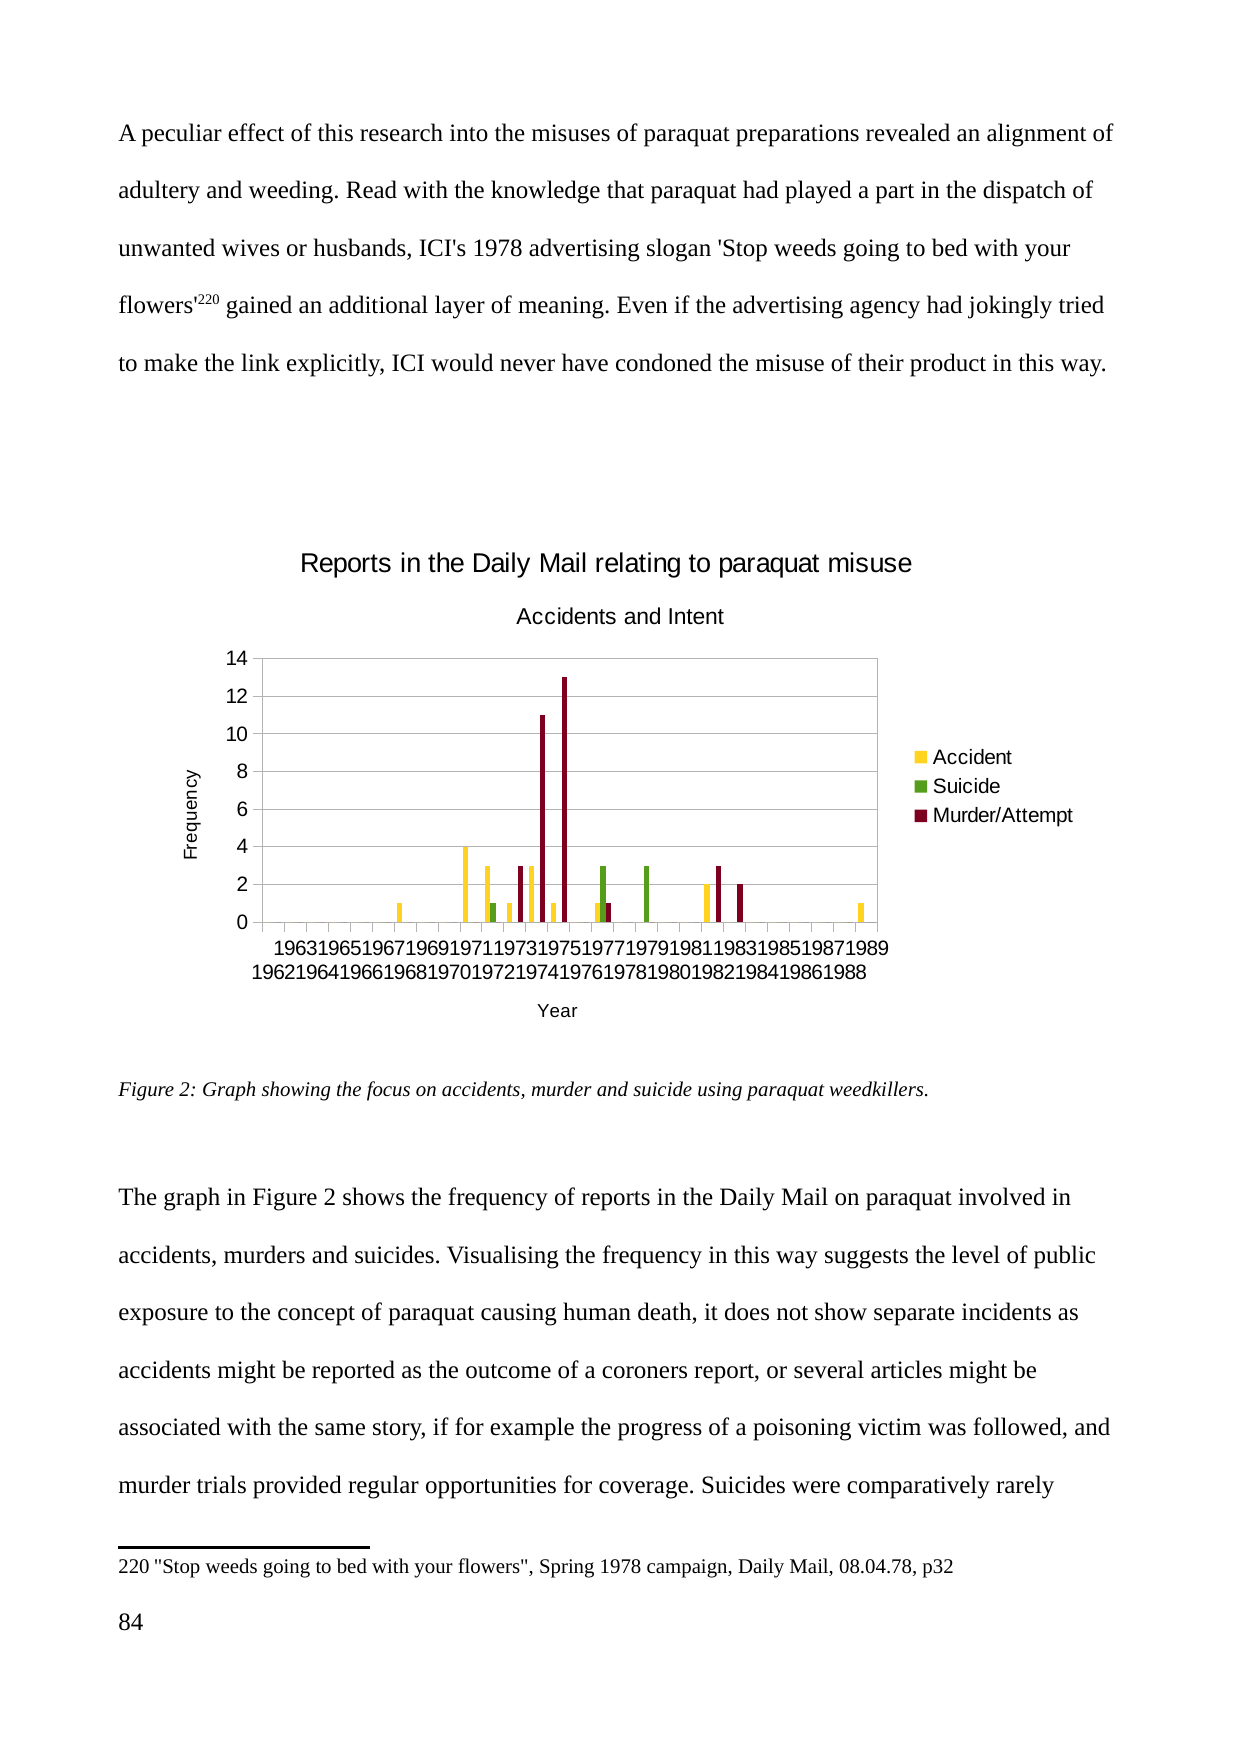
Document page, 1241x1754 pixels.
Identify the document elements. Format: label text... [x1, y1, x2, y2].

text A peculiar effect of this research into the misuses of paraquat preparations revealed an alignment of adultery and weeding. Read with the knowledge that paraquat had played a part in the dispatch of unwanted wives or husbands, ICI's 1978 advertising slogan 'Stop weeds going to bed with your flowers' gained an additional layer of meaning. Even if the advertising agency had jokingly tried to make the link explicitly, ICI would never have condoned the misuse of their product in this way. [118, 118, 1122, 377]
text The graph in Figure 2 shows the frequency of reports in the Daily Mail on paraquat involved in accidents, murders and suicides. Visualising the frequency in this way suggests the level of public exposure to the concept of paraquat causing human death, it does not show separate incidents as accidents might be reported as the outcome of a coroners report, or several articles might be associated with the same story, if for example the progress of a poisoning victim was followed, and murder trials provided regular opportunities for coverage. Suicides were comparatively rarely [118, 1182, 1122, 1498]
text "Stop weeds going to bed with your flowers", Spring 1978 campaign, Daily Mail, 08.04.78, p32 [118, 1553, 1122, 1578]
text Figure 2: Graph showing the focus on accidents, murder and suicide using paraquat weedkillers. [118, 521, 1122, 1101]
